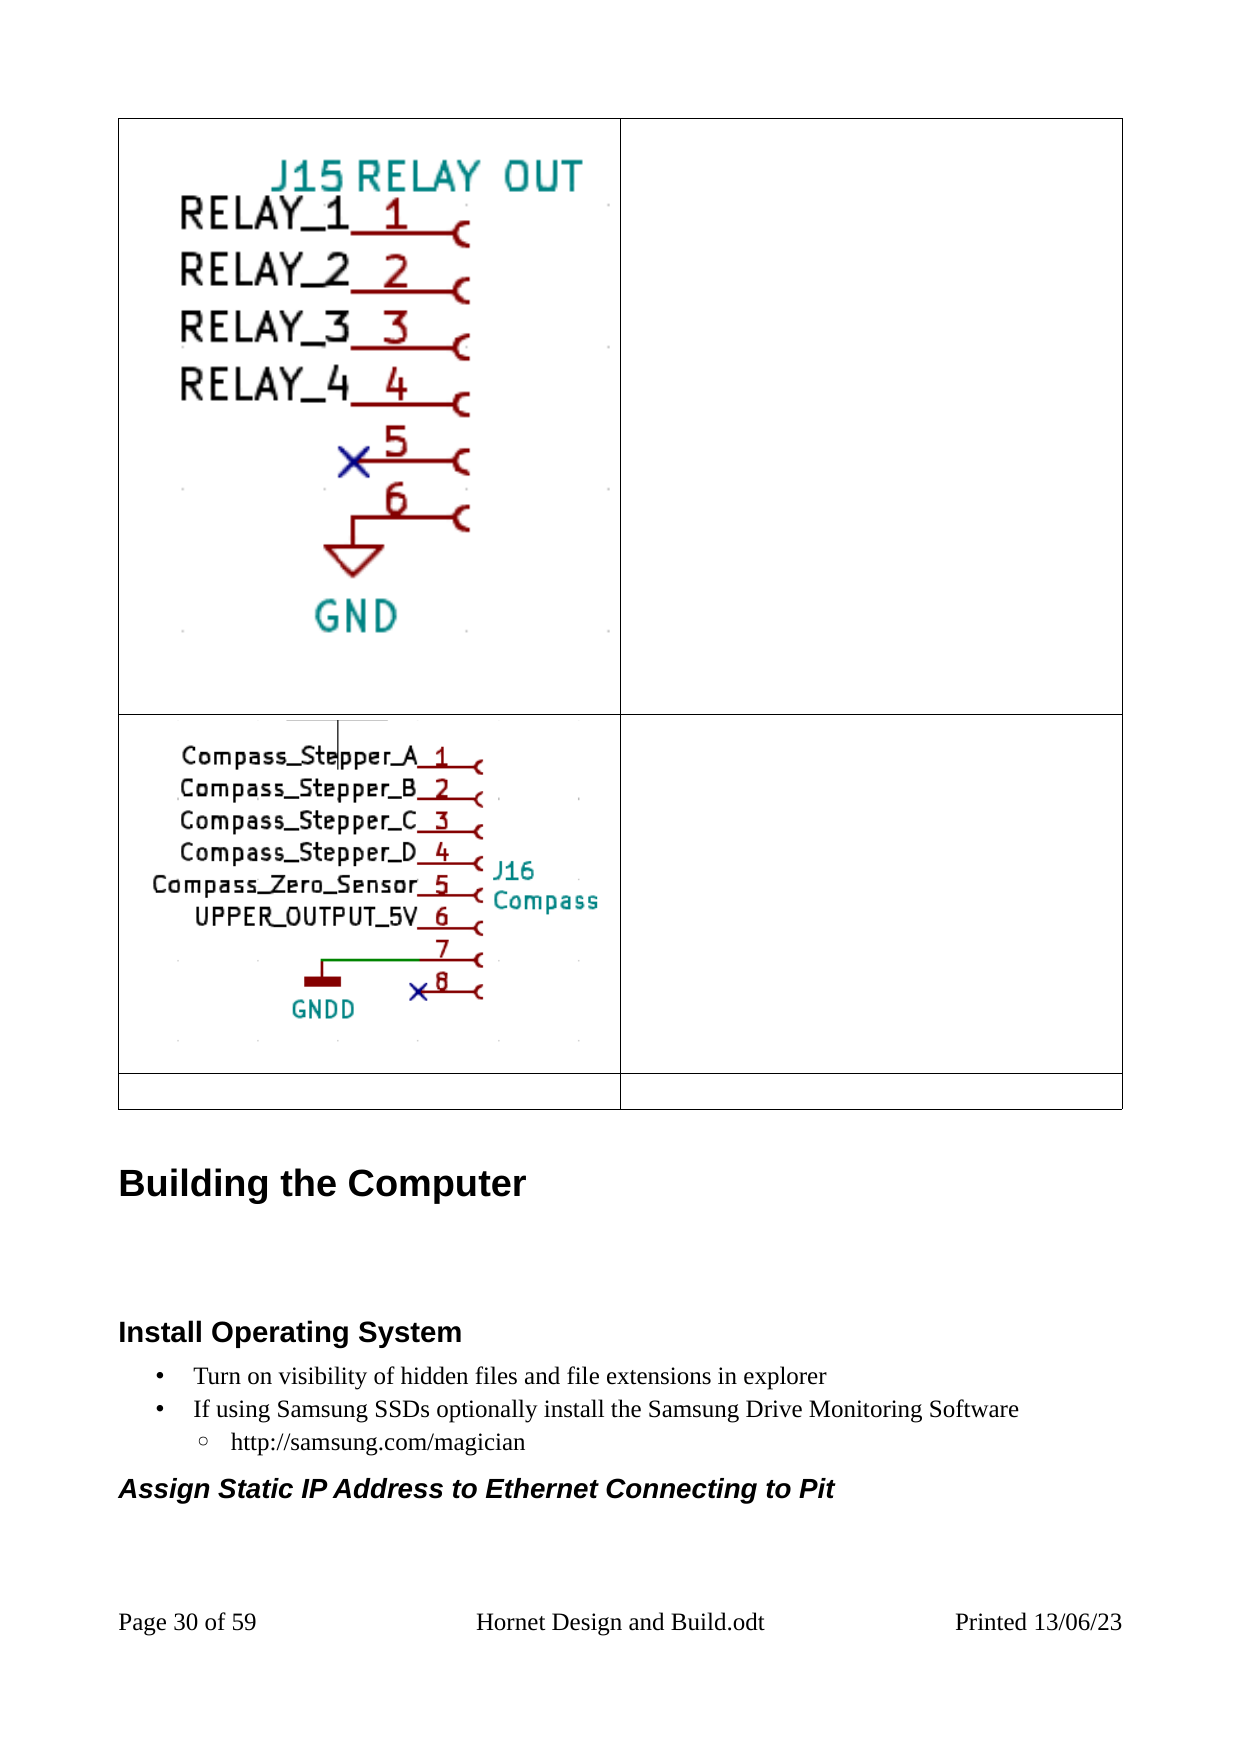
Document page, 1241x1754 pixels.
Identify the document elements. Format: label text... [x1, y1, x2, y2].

list If using Samsung SSDs optionally install the Samsung Drive Monitoring Software [156, 1394, 1122, 1422]
picture [123, 720, 615, 1044]
subtitle Building the Computer [118, 1161, 1122, 1205]
picture [128, 123, 610, 685]
table_cell [621, 119, 1122, 714]
table_cell [119, 1074, 620, 1109]
list http://samsung.com/magician [193, 1427, 1122, 1456]
table_cell [119, 715, 620, 1073]
list Turn on visibility of hidden files and file extensions in explorer [156, 1361, 1122, 1389]
table_cell [119, 119, 620, 714]
table_cell [621, 1074, 1122, 1109]
subtitle Install Operating System [118, 1314, 1122, 1348]
subtitle Assign Static IP Address to Ethernet Connecting to Pit [118, 1472, 1122, 1504]
table_cell [621, 715, 1122, 1073]
